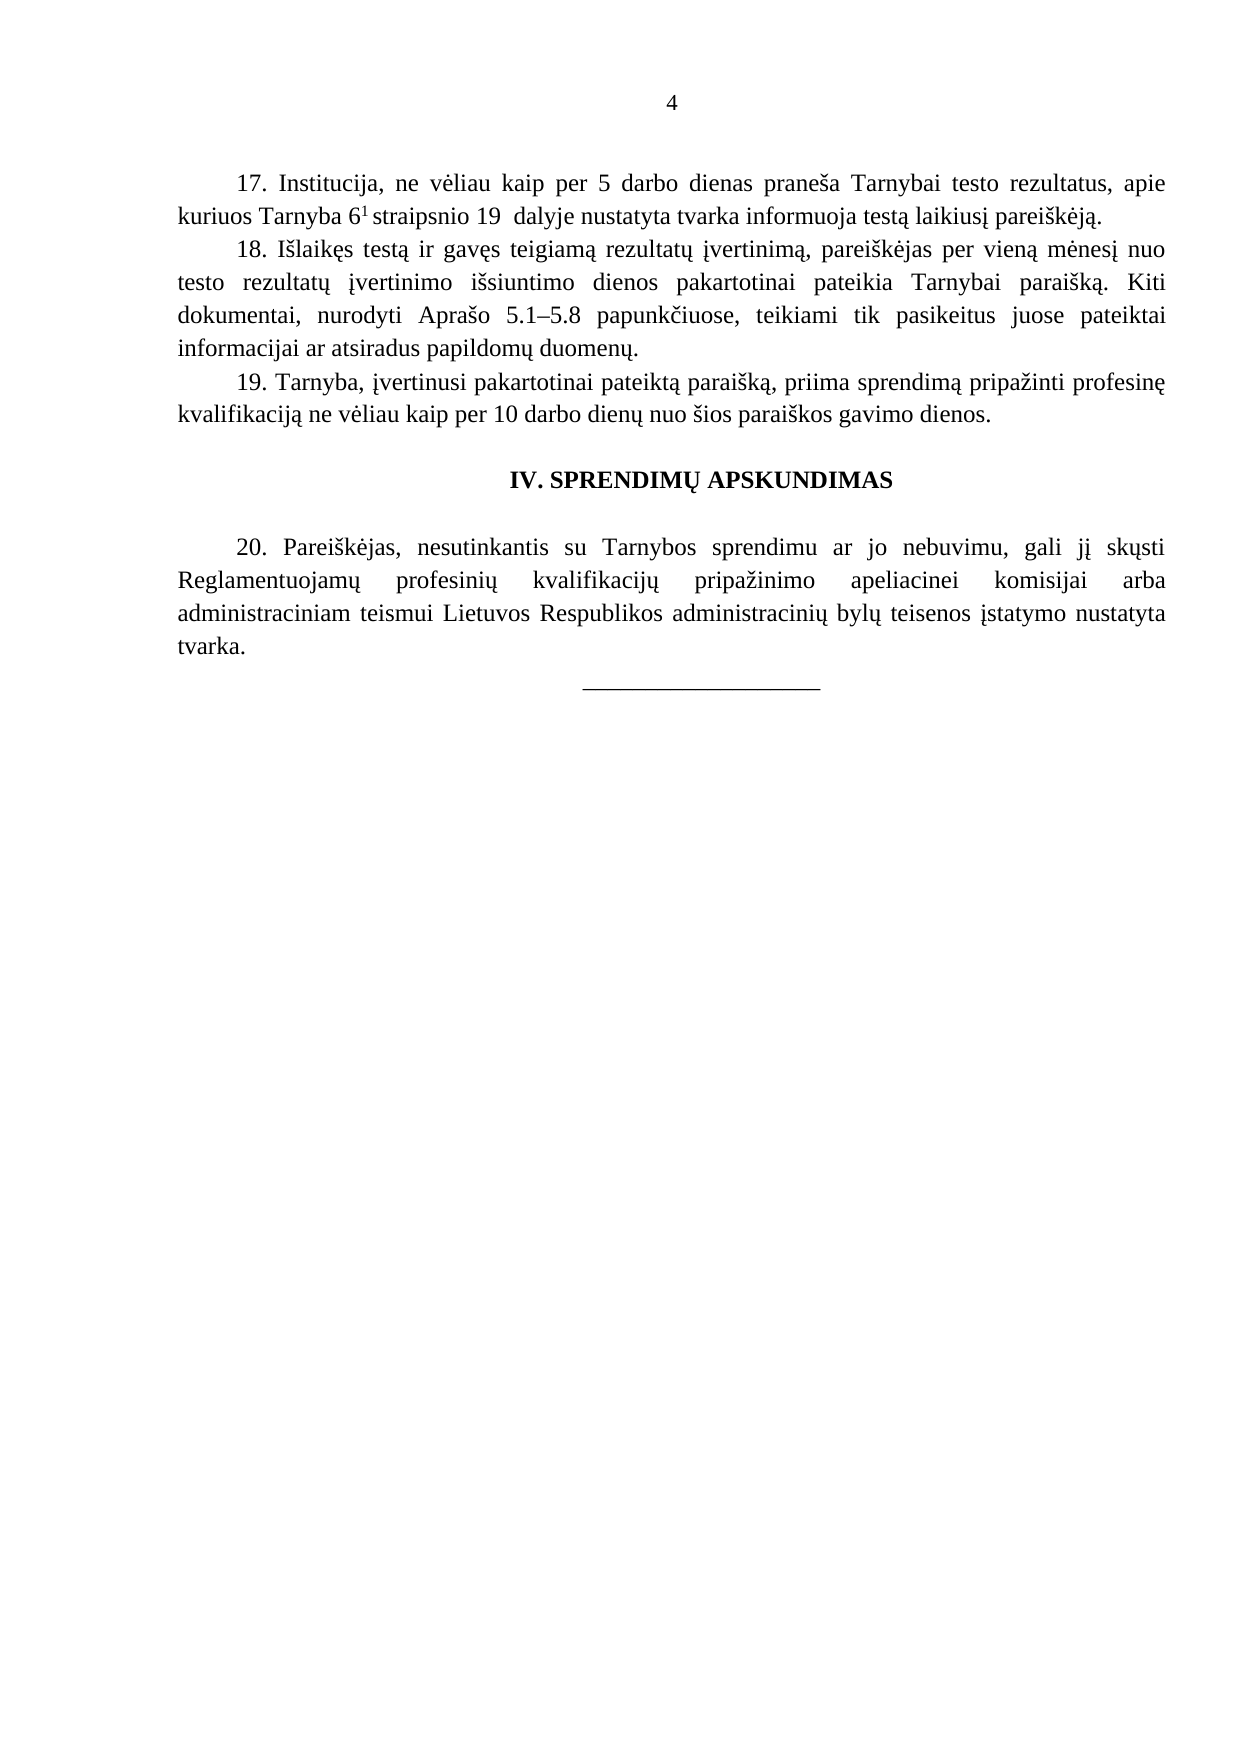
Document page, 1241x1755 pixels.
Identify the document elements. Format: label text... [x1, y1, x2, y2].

text ___________________ [177, 664, 1167, 692]
text 17. Institucija, ne vėliau kaip per 5 darbo dienas praneša Tarnybai testo rezultatus, apie kuriuos Tarnyba 61 straipsnio 19 dalyje nustatyta tvarka informuoja testą laikiusį pareiškėją. [177, 168, 1167, 230]
text IV. SPRENDIMŲ APSKUNDIMAS [177, 466, 1167, 494]
text 19. Tarnyba, įvertinusi pakartotinai pateiktą paraišką, priima sprendimą pripažinti profesinę kvalifikaciją ne vėliau kaip per 10 darbo dienų nuo šios paraiškos gavimo dienos. [177, 367, 1167, 428]
text 18. Išlaikęs testą ir gavęs teigiamą rezultatų įvertinimą, pareiškėjas per vieną mėnesį nuo testo rezultatų įvertinimo išsiuntimo dienos pakartotinai pateikia Tarnybai paraišką. Kiti dokumentai, nurodyti Aprašo 5.1–5.8 papunkčiuose, teikiami tik pasikeitus juose pateiktai informacijai ar atsiradus papildomų duomenų. [177, 234, 1167, 362]
text 20. Pareiškėjas, nesutinkantis su Tarnybos sprendimu ar jo nebuvimu, gali jį skųsti Reglamentuojamų profesinių kvalifikacijų pripažinimo apeliacinei komisijai arba administraciniam teismui Lietuvos Respublikos administracinių bylų teisenos įstatymo nustatyta tvarka. [177, 532, 1167, 659]
